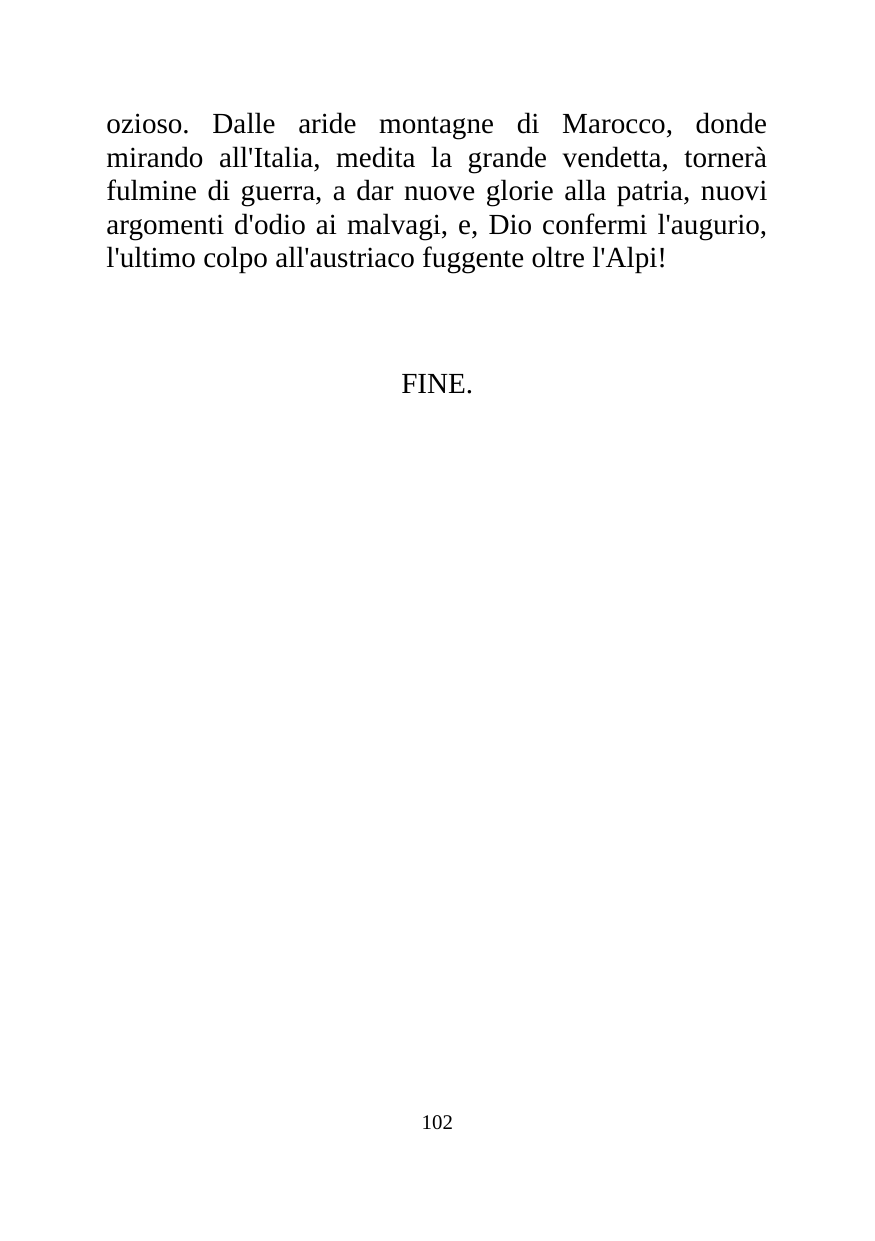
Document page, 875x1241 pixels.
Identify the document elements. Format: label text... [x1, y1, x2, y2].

text FINE. [106, 366, 768, 399]
text ozioso. Dalle aride montagne di Marocco, donde mirando all'Italia, medita la grande vendetta, tornerà fulmine di guerra, a dar nuove glorie alla patria, nuovi argomenti d'odio ai malvagi, e, Dio confermi l'augurio, l'ultimo colpo all'austriaco fuggente oltre l'Alpi! [106, 106, 768, 274]
